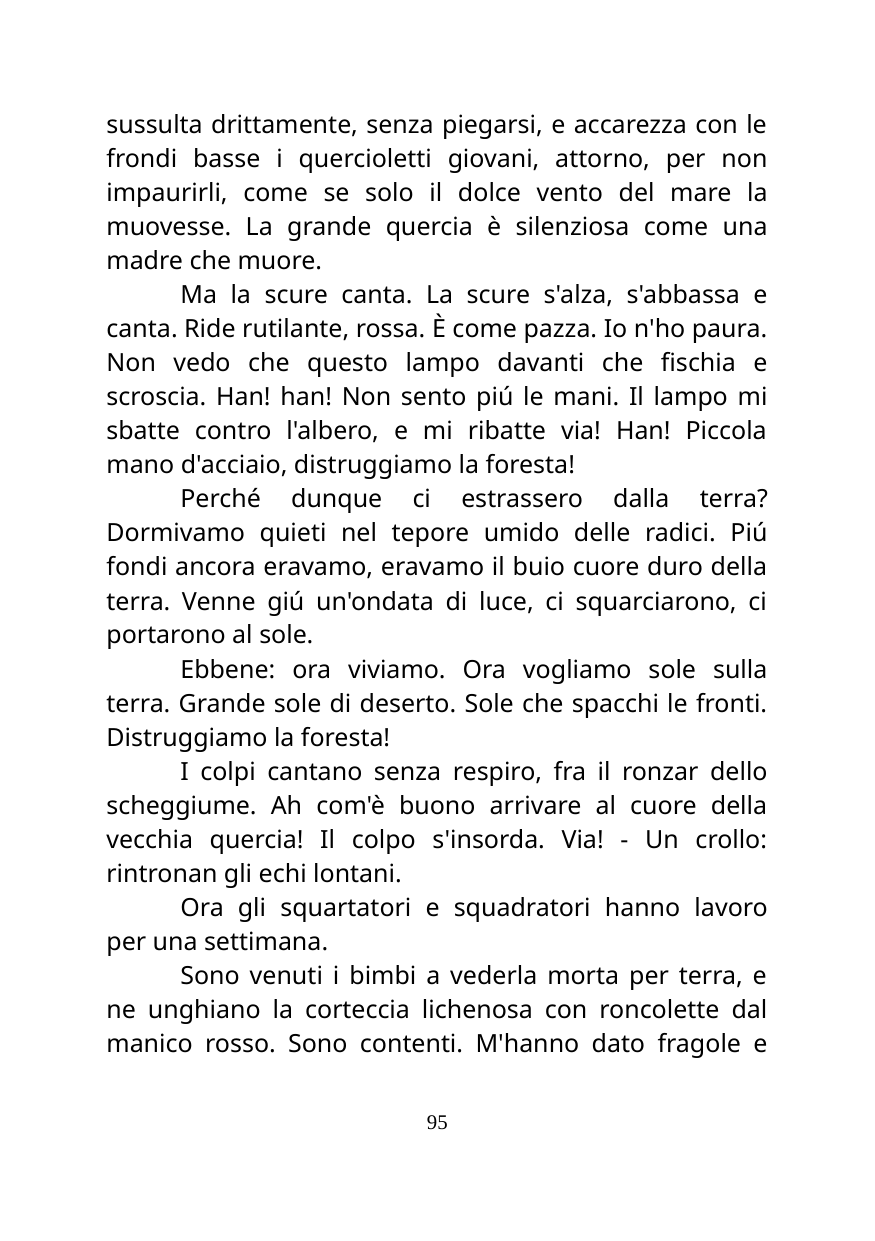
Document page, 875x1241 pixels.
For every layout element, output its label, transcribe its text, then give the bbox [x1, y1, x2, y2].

text I colpi cantano senza respiro, fra il ronzar dello scheggiume. Ah com'è buono arrivare al cuore della vecchia quercia! Il colpo s'insorda. Via! - Un crollo: rintronan gli echi lontani. [106, 753, 768, 890]
text Perché dunque ci estrassero dalla terra? Dormivamo quieti nel tepore umido delle radici. Piú fondi ancora eravamo, eravamo il buio cuore duro della terra. Venne giú un'ondata di luce, ci squarciarono, ci portarono al sole. [106, 481, 768, 651]
text Sono venuti i bimbi a vederla morta per terra, e ne unghiano la corteccia lichenosa con roncolette dal manico rosso. Sono contenti. M'hanno dato fragole e [106, 958, 768, 1060]
text Ma la scure canta. La scure s'alza, s'abbassa e canta. Ride rutilante, rossa. È come pazza. Io n'ho paura. Non vedo che questo lampo davanti che fischia e scroscia. Han! han! Non sento piú le mani. Il lampo mi sbatte contro l'albero, e mi ribatte via! Han! Piccola mano d'acciaio, distruggiamo la foresta! [106, 277, 768, 481]
text Ebbene: ora viviamo. Ora vogliamo sole sulla terra. Grande sole di deserto. Sole che spacchi le fronti. Distruggiamo la foresta! [106, 651, 768, 753]
text sussulta drittamente, senza piegarsi, e accarezza con le frondi basse i quercioletti giovani, attorno, per non impaurirli, come se solo il dolce vento del mare la muovesse. La grande quercia è silenziosa come una madre che muore. [106, 106, 768, 277]
text Ora gli squartatori e squadratori hanno lavoro per una settimana. [106, 890, 768, 958]
